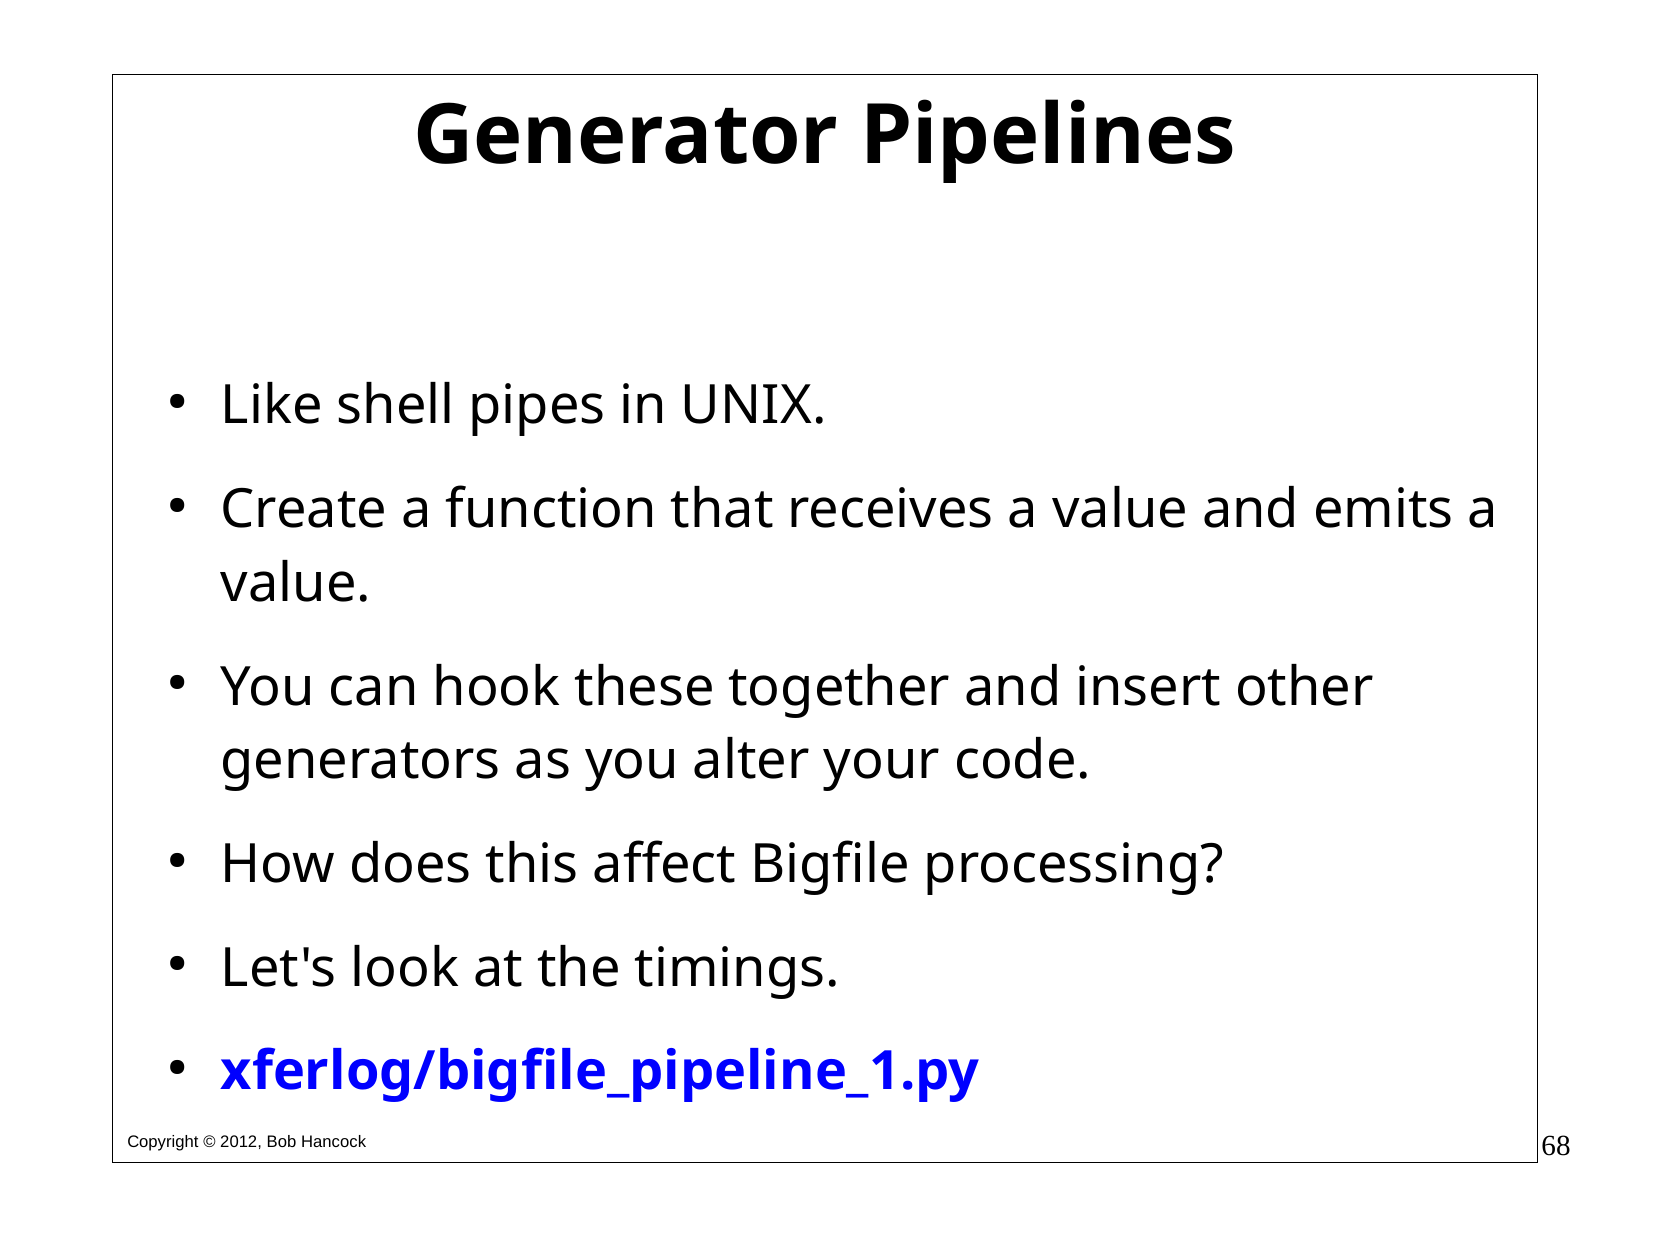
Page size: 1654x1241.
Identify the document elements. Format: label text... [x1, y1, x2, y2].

text_box Copyright © 2012, Bob Hancock [112, 1125, 382, 1159]
title Generator Pipelines [112, 75, 1538, 188]
list Like shell pipes in UNIX. Create a function that receives a value and emits a value. You can hook these together and insert other generators as you alter your code. How does this affect Bigfile processing? Let's look at the timings. xferlog/bigfile_pipeline_1.py [150, 262, 1501, 1126]
